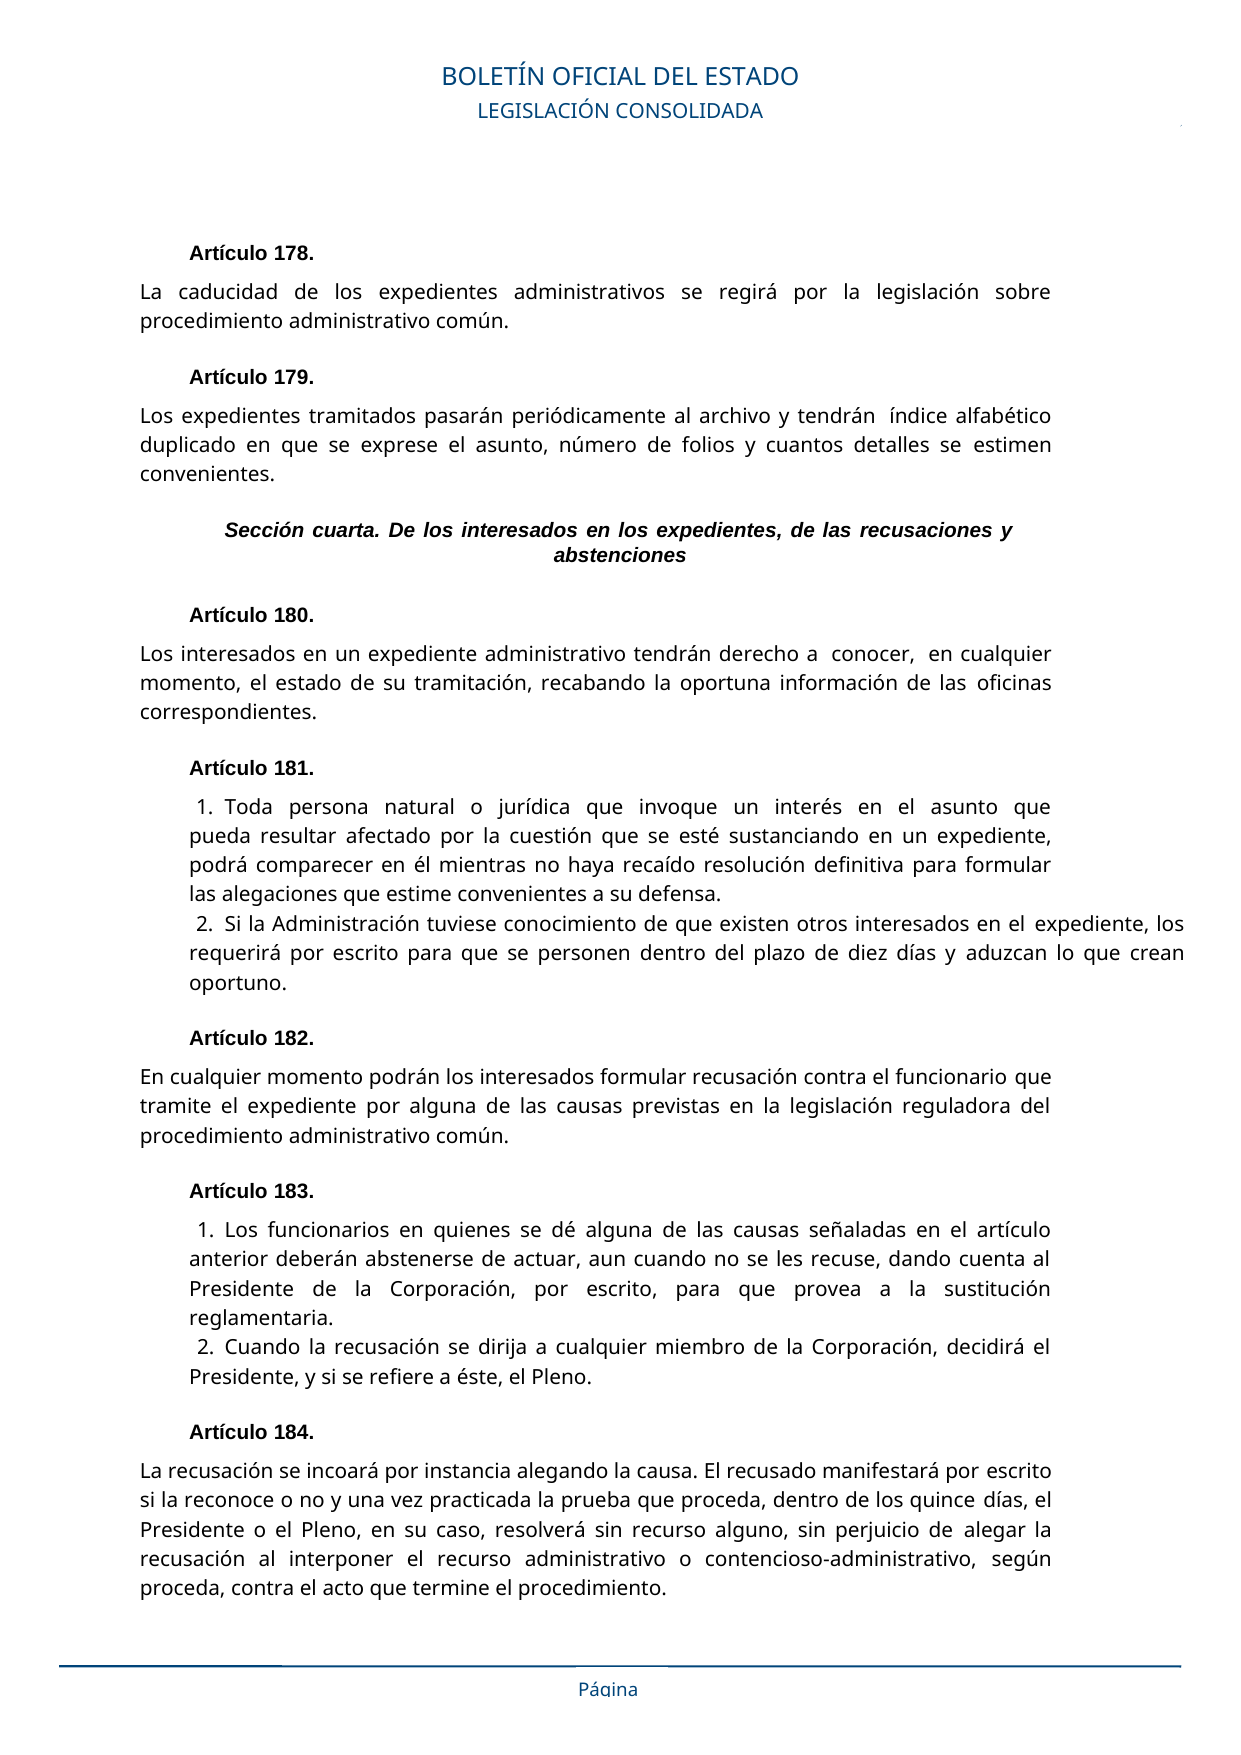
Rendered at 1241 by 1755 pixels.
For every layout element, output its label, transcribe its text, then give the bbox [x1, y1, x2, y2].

text La caducidad de los expedientes administrativos se regirá por la legislación sobre procedimiento administrativo común. [139, 277, 1052, 335]
subtitle Artículo 182. [189, 1026, 1184, 1050]
text Los interesados en un expediente administrativo tendrán derecho a conocer, en cualquier momento, el estado de su tramitación, recabando la oportuna información de las oficinas correspondientes. [139, 639, 1052, 726]
text Sección cuarta. De los interesados en los expedientes, de las recusaciones y abstenciones [224, 518, 1072, 566]
subtitle Artículo 183. [189, 1179, 1184, 1203]
text Los expedientes tramitados pasarán periódicamente al archivo y tendrán índice alfabético duplicado en que se exprese el asunto, número de folios y cuantos detalles se estimen convenientes. [139, 401, 1052, 488]
text La recusación se incoará por instancia alegando la causa. El recusado manifestará por escrito si la reconoce o no y una vez practicada la prueba que proceda, dentro de los quince días, el Presidente o el Pleno, en su caso, resolverá sin recurso alguno, sin perjuicio de alegar la recusación al interponer el recurso administrativo o contencioso-administrativo, según proceda, contra el acto que termine el procedimiento. [139, 1456, 1052, 1602]
list Los funcionarios en quienes se dé alguna de las causas señaladas en el artículo anterior deberán abstenerse de actuar, aun cuando no se les recuse, dando cuenta al Presidente de la Corporación, por escrito, para que provea a la sustitución reglamentaria. [161, 1215, 1052, 1331]
subtitle Artículo 184. [189, 1420, 1184, 1444]
subtitle Artículo 180. [189, 603, 1184, 627]
list Toda persona natural o jurídica que invoque un interés en el asunto que pueda resultar afectado por la cuestión que se esté sustanciando en un expediente, podrá comparecer en él mientras no haya recaído resolución definitiva para formular las alegaciones que estime convenientes a su defensa. [160, 792, 1052, 908]
list Cuando la recusación se dirija a cualquier miembro de la Corporación, decidirá el Presidente, y si se refiere a éste, el Pleno. [161, 1332, 1052, 1390]
text En cualquier momento podrán los interesados formular recusación contra el funcionario que tramite el expediente por alguna de las causas previstas en la legislación reguladora del procedimiento administrativo común. [139, 1062, 1052, 1149]
subtitle Artículo 178. [189, 241, 1184, 265]
subtitle Artículo 179. [189, 365, 1184, 389]
subtitle Artículo 181. [189, 756, 1184, 779]
list Si la Administración tuviese conocimiento de que existen otros interesados en el expediente, los requerirá por escrito para que se personen dentro del plazo de diez días y aduzcan lo que crean oportuno. [160, 909, 1184, 996]
